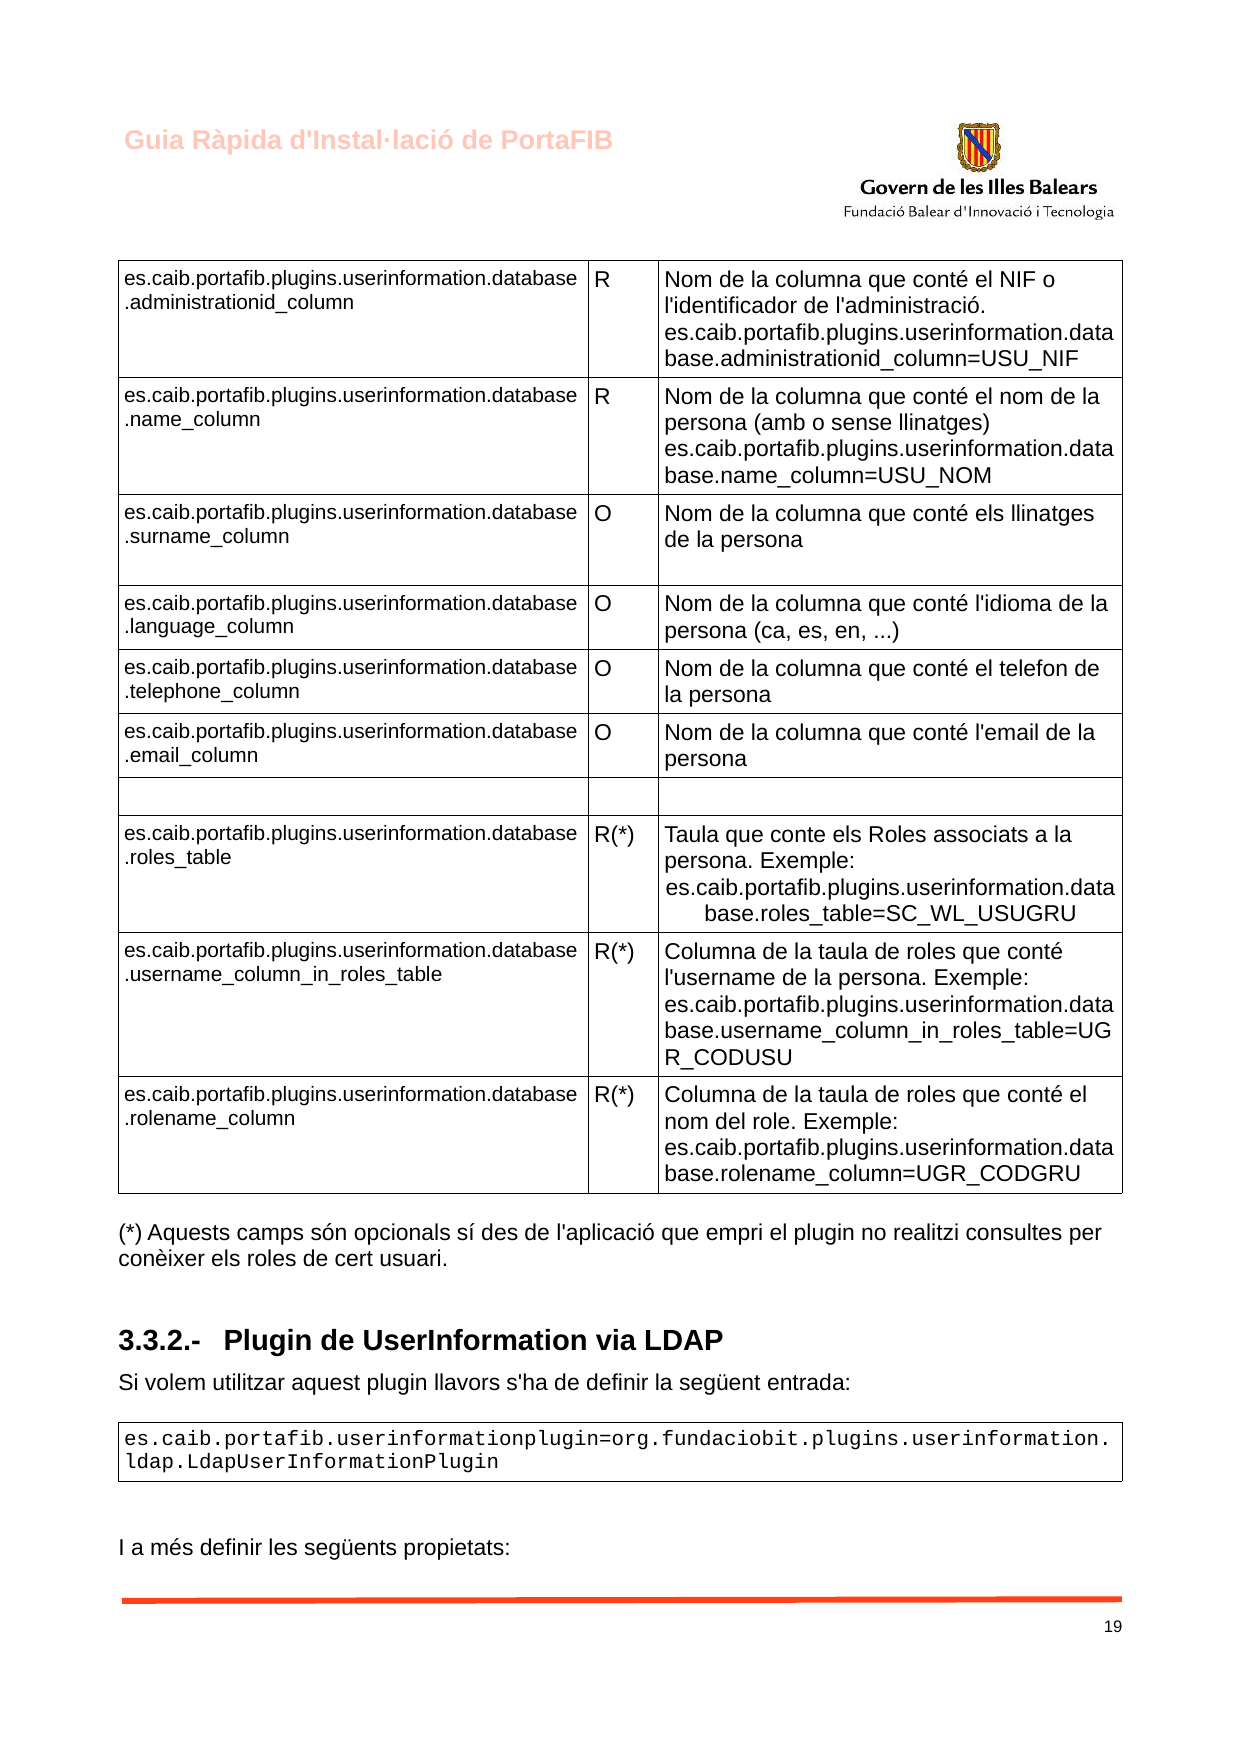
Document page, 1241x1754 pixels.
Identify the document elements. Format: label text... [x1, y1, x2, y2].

table_cell es.caib.portafib.plugins.userinformation.database.rolename_column [119, 1077, 588, 1192]
table_cell O [589, 714, 658, 777]
table_cell [589, 778, 658, 815]
table_cell es.caib.portafib.plugins.userinformation.database.telephone_column [119, 650, 588, 713]
table_cell es.caib.portafib.plugins.userinformation.database.language_column [119, 586, 588, 649]
table_cell es.caib.portafib.plugins.userinformation.database.name_column [119, 378, 588, 494]
table_cell R [589, 378, 658, 494]
table_cell Nom de la columna que conté l'email de la persona [659, 714, 1122, 777]
table_cell es.caib.portafib.plugins.userinformation.database.roles_table [119, 816, 588, 932]
table_cell R(*) [589, 933, 658, 1076]
text I a més definir les següents propietats: [118, 1533, 1122, 1560]
table_cell O [589, 495, 658, 584]
table_cell Columna de la taula de roles que conté l'username de la persona. Exemple: es.caib.portafib.plugins.userinformation.database.username_column_in_roles_table=UGR_CODUSU [659, 933, 1122, 1076]
picture [840, 123, 1117, 220]
table_cell R(*) [589, 816, 658, 932]
table_cell Nom de la columna que conté els llinatges de la persona [659, 495, 1122, 584]
table_cell es.caib.portafib.plugins.userinformation.database.surname_column [119, 495, 588, 584]
subtitle Plugin de UserInformation via LDAP [118, 1323, 1122, 1357]
table_cell [659, 778, 1122, 815]
table_cell es.caib.portafib.plugins.userinformation.database.administrationid_column [119, 261, 588, 377]
table_cell Nom de la columna que conté el NIF o l'identificador de l'administració. es.caib.portafib.plugins.userinformation.database.administrationid_column=USU_NIF [659, 261, 1122, 377]
table_cell O [589, 650, 658, 713]
table_cell Columna de la taula de roles que conté el nom del role. Exemple: es.caib.portafib.plugins.userinformation.database.rolename_column=UGR_CODGRU [659, 1077, 1122, 1192]
table_cell Nom de la columna que conté el telefon de la persona [659, 650, 1122, 713]
text (*) Aquests camps són opcionals sí des de l'aplicació que empri el plugin no realitzi consultes per conèixer els roles de cert usuari. [118, 1219, 1122, 1272]
table_cell es.caib.portafib.plugins.userinformation.database.username_column_in_roles_table [119, 933, 588, 1076]
table_cell Taula que conte els Roles associats a la persona. Exemple: es.caib.portafib.plugins.userinformation.database.roles_table=SC_WL_USUGRU [659, 816, 1122, 932]
table_cell Nom de la columna que conté el nom de la persona (amb o sense llinatges) es.caib.portafib.plugins.userinformation.database.name_column=USU_NOM [659, 378, 1122, 494]
table_cell [119, 778, 588, 815]
table_cell O [589, 586, 658, 649]
text Si volem utilitzar aquest plugin llavors s'ha de definir la següent entrada: [118, 1369, 1122, 1395]
table_header es.caib.portafib.userinformationplugin=org.fundaciobit.plugins.userinformation.ldap.LdapUserInformationPlugin [119, 1423, 1122, 1481]
table_cell Nom de la columna que conté l'idioma de la persona (ca, es, en, ...) [659, 586, 1122, 649]
table_cell R [589, 261, 658, 377]
table_cell R(*) [589, 1077, 658, 1192]
table_cell es.caib.portafib.plugins.userinformation.database.email_column [119, 714, 588, 777]
